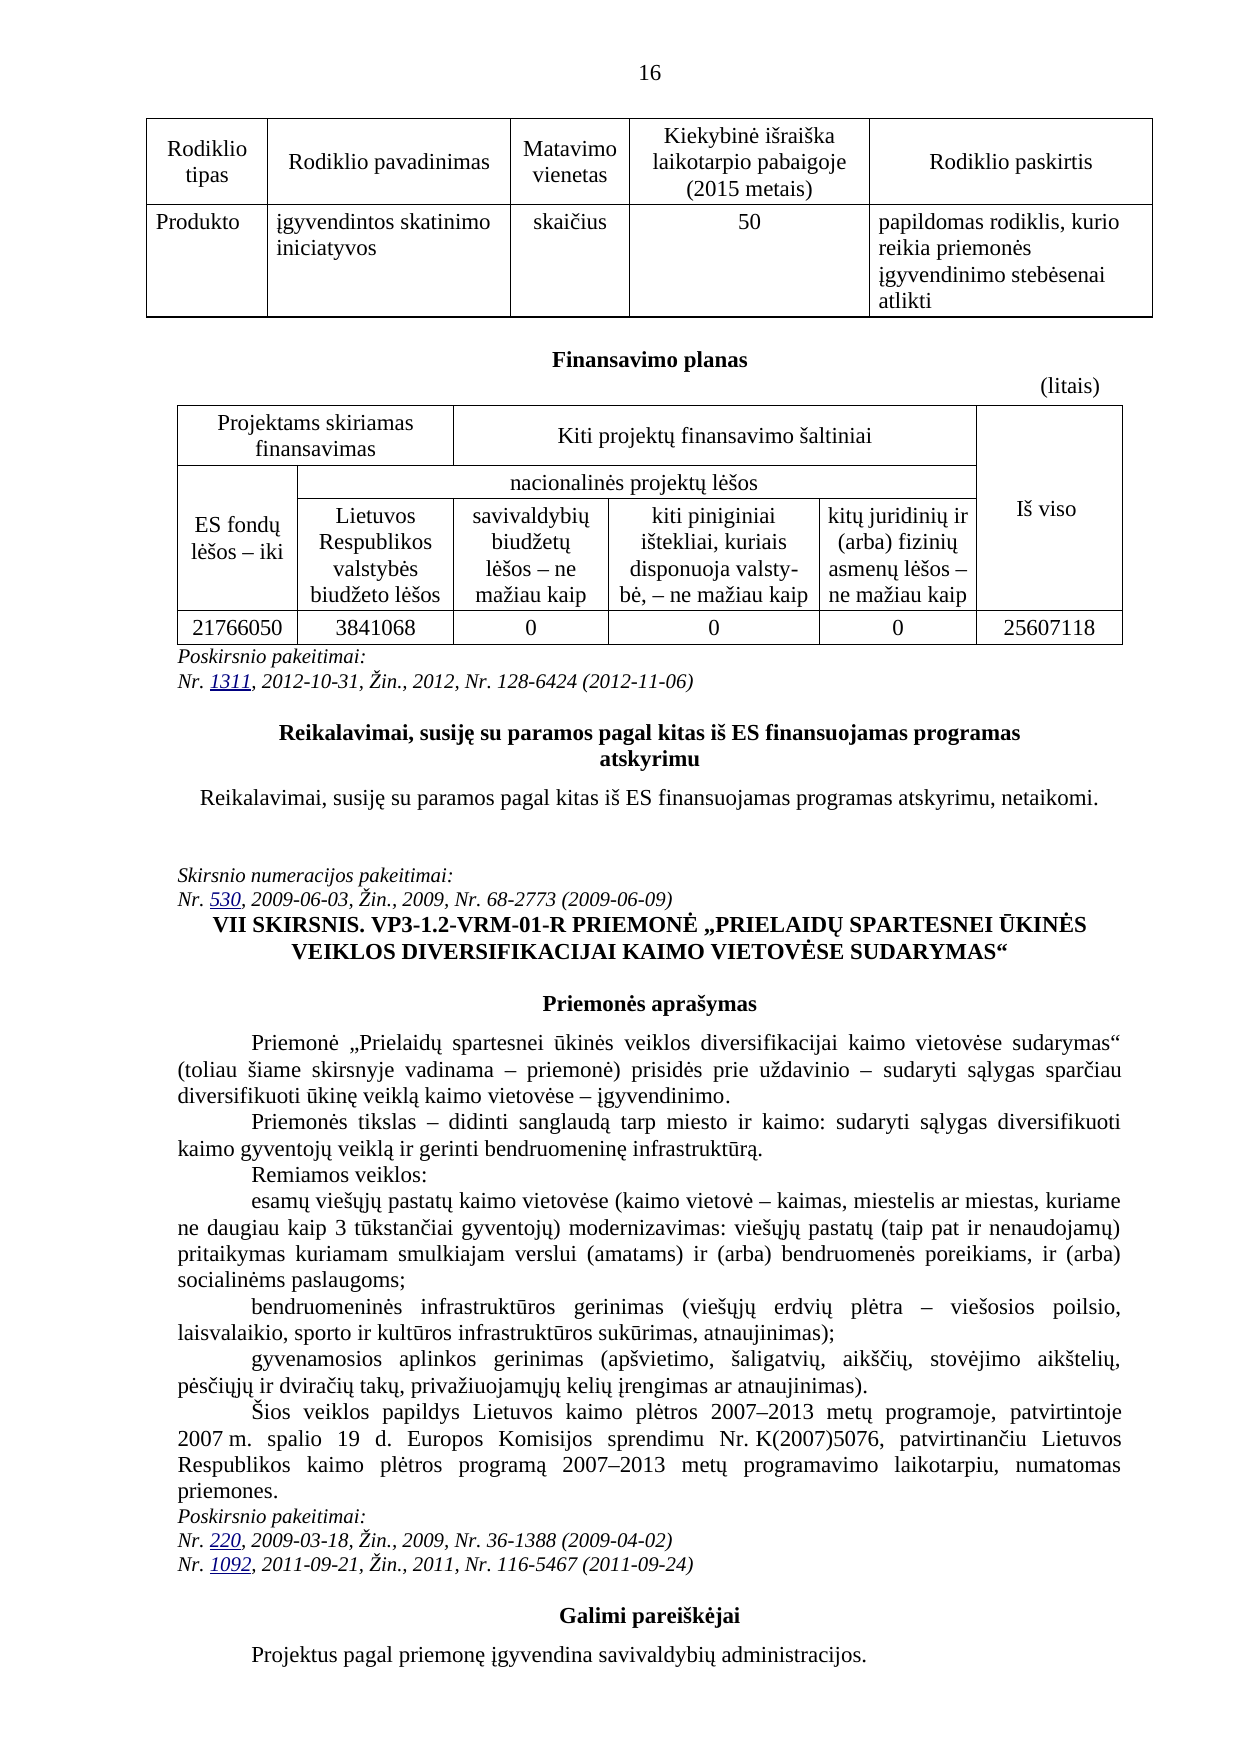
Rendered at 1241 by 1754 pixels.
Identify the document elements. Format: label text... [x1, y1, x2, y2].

table_cell kiti piniginiai ištekliai, kuriais disponuoja valsty­bė, – ne mažiau kaip [609, 499, 819, 610]
table_cell 3841068 [298, 611, 453, 643]
text (litais) [177, 372, 1100, 399]
text Priemonės tikslas – didinti sanglaudą tarp miesto ir kaimo: sudaryti sąlygas diversifikuoti kaimo gyventojų veiklą ir gerinti bendruomeninę infrastruktūrą. [177, 1108, 1122, 1161]
text Skirsnio numeracijos pakeitimai: [177, 863, 1122, 887]
table_header Rodiklio tipas [147, 119, 267, 204]
text Priemonės aprašymas [177, 990, 1122, 1017]
table_cell 0 [820, 611, 976, 643]
text esamų viešųjų pastatų kaimo vietovėse (kaimo vietovė – kaimas, miestelis ar miestas, kuriame ne daugiau kaip 3 tūkstančiai gyventojų) modernizavimas: viešųjų pastatų (taip pat ir nenaudojamų) pritaikymas kuriamam smulkiajam verslui (amatams) ir (arba) bendruomenės poreikiams, ir (arba) socialinėms paslaugoms; [177, 1187, 1122, 1293]
text Nr. 530, 2009-06-03, Žin., 2009, Nr. 68-2773 (2009-06-09) [177, 887, 1122, 911]
text Reikalavimai, susiję su paramos pagal kitas iš ES finansuojamas programas atskyrimu, netaikomi. [177, 784, 1122, 811]
table_cell 0 [454, 611, 608, 643]
text Šios veiklos papildys Lietuvos kaimo plėtros 2007–2013 metų programoje, patvirtintoje 2007 m. spalio 19 d. Europos Komisijos sprendimu Nr. K(2007)5076, patvirtinančiu Lietuvos Respublikos kaimo plėtros programą 2007–2013 metų programavimo laikotarpiu, numatomas priemones. [177, 1398, 1122, 1504]
table_cell Produkto [147, 205, 267, 316]
text Priemonė „Prielaidų spartesnei ūkinės veiklos diversifikacijai kaimo vietovėse sudarymas“ (toliau šiame skirsnyje vadinama – priemonė) prisidės prie uždavinio – sudaryti sąlygas sparčiau diversifikuoti ūkinę veiklą kaimo vietovėse – įgyvendinimo. [177, 1029, 1122, 1108]
text Projektus pagal priemonę įgyvendina savivaldybių administracijos. [177, 1641, 1122, 1667]
text Nr. 220, 2009-03-18, Žin., 2009, Nr. 36-1388 (2009-04-02) [177, 1528, 1122, 1552]
text Poskirsnio pakeitimai: [177, 645, 1122, 668]
text Poskirsnio pakeitimai: [177, 1504, 1122, 1528]
table_cell papildomas rodiklis, kurio reikia priemonės įgyvendinimo stebėsenai atlikti [870, 205, 1152, 316]
text Finansavimo planas [177, 346, 1122, 372]
table_cell skaičius [511, 205, 629, 316]
text gyvenamosios aplinkos gerinimas (apšvietimo, šaligatvių, aikščių, stovėjimo aikštelių, pėsčiųjų ir dviračių takų, privažiuojamųjų kelių įrengimas ar atnaujinimas). [177, 1346, 1122, 1398]
table_cell Lietuvos Respublikos valstybės biudžeto lėšos [298, 499, 453, 610]
text Reikalavimai, susiję su paramos pagal kitas iš ES finansuojamas programas atskyrimu [177, 719, 1122, 772]
table_header Rodiklio paskirtis [870, 119, 1152, 204]
table_cell 21766050 [178, 611, 297, 643]
table_cell įgyvendintos skatinimo iniciatyvos [268, 205, 510, 316]
table_cell 0 [609, 611, 819, 643]
table_cell savivaldybių biudžetų lėšos – ne mažiau kaip [454, 499, 608, 610]
table_cell ES fondų lėšos – iki [178, 466, 297, 610]
table_header Matavimo vienetas [511, 119, 629, 204]
text Nr. 1311, 2012-10-31, Žin., 2012, Nr. 128-6424 (2012-11-06) [177, 668, 1122, 693]
table_header Kiti projektų finansavimo šaltiniai [454, 406, 976, 465]
table_cell nacionalinės projektų lėšos [298, 466, 976, 498]
text Nr. 1092, 2011-09-21, Žin., 2011, Nr. 116-5467 (2011-09-24) [177, 1552, 1122, 1576]
text VII SKIRSNIS. VP3-1.2-VRM-01-R PRIEMONĖ „Prielaidų spartesnei ūkinės veiklos diversifikacijai kaimo vietovėse sudarymas“ [177, 911, 1122, 964]
table_header Kiekybinė išraiška laikotarpio pabaigoje (2015 metais) [630, 119, 869, 204]
table_header Projektams skiriamas finansavimas [178, 406, 453, 465]
table_cell 25607118 [977, 611, 1122, 643]
text Galimi pareiškėjai [177, 1602, 1122, 1628]
text bendruomeninės infrastruktūros gerinimas (viešųjų erdvių plėtra – viešosios poilsio, laisvalaikio, sporto ir kultūros infrastruktūros sukūrimas, atnaujinimas); [177, 1293, 1122, 1346]
table_header Iš viso [977, 406, 1122, 610]
table_cell kitų juridinių ir (arba) fizinių asmenų lėšos – ne mažiau kaip [820, 499, 976, 610]
table_cell 50 [630, 205, 869, 316]
text Remiamos veiklos: [177, 1161, 1122, 1187]
table_header Rodiklio pavadinimas [268, 119, 510, 204]
